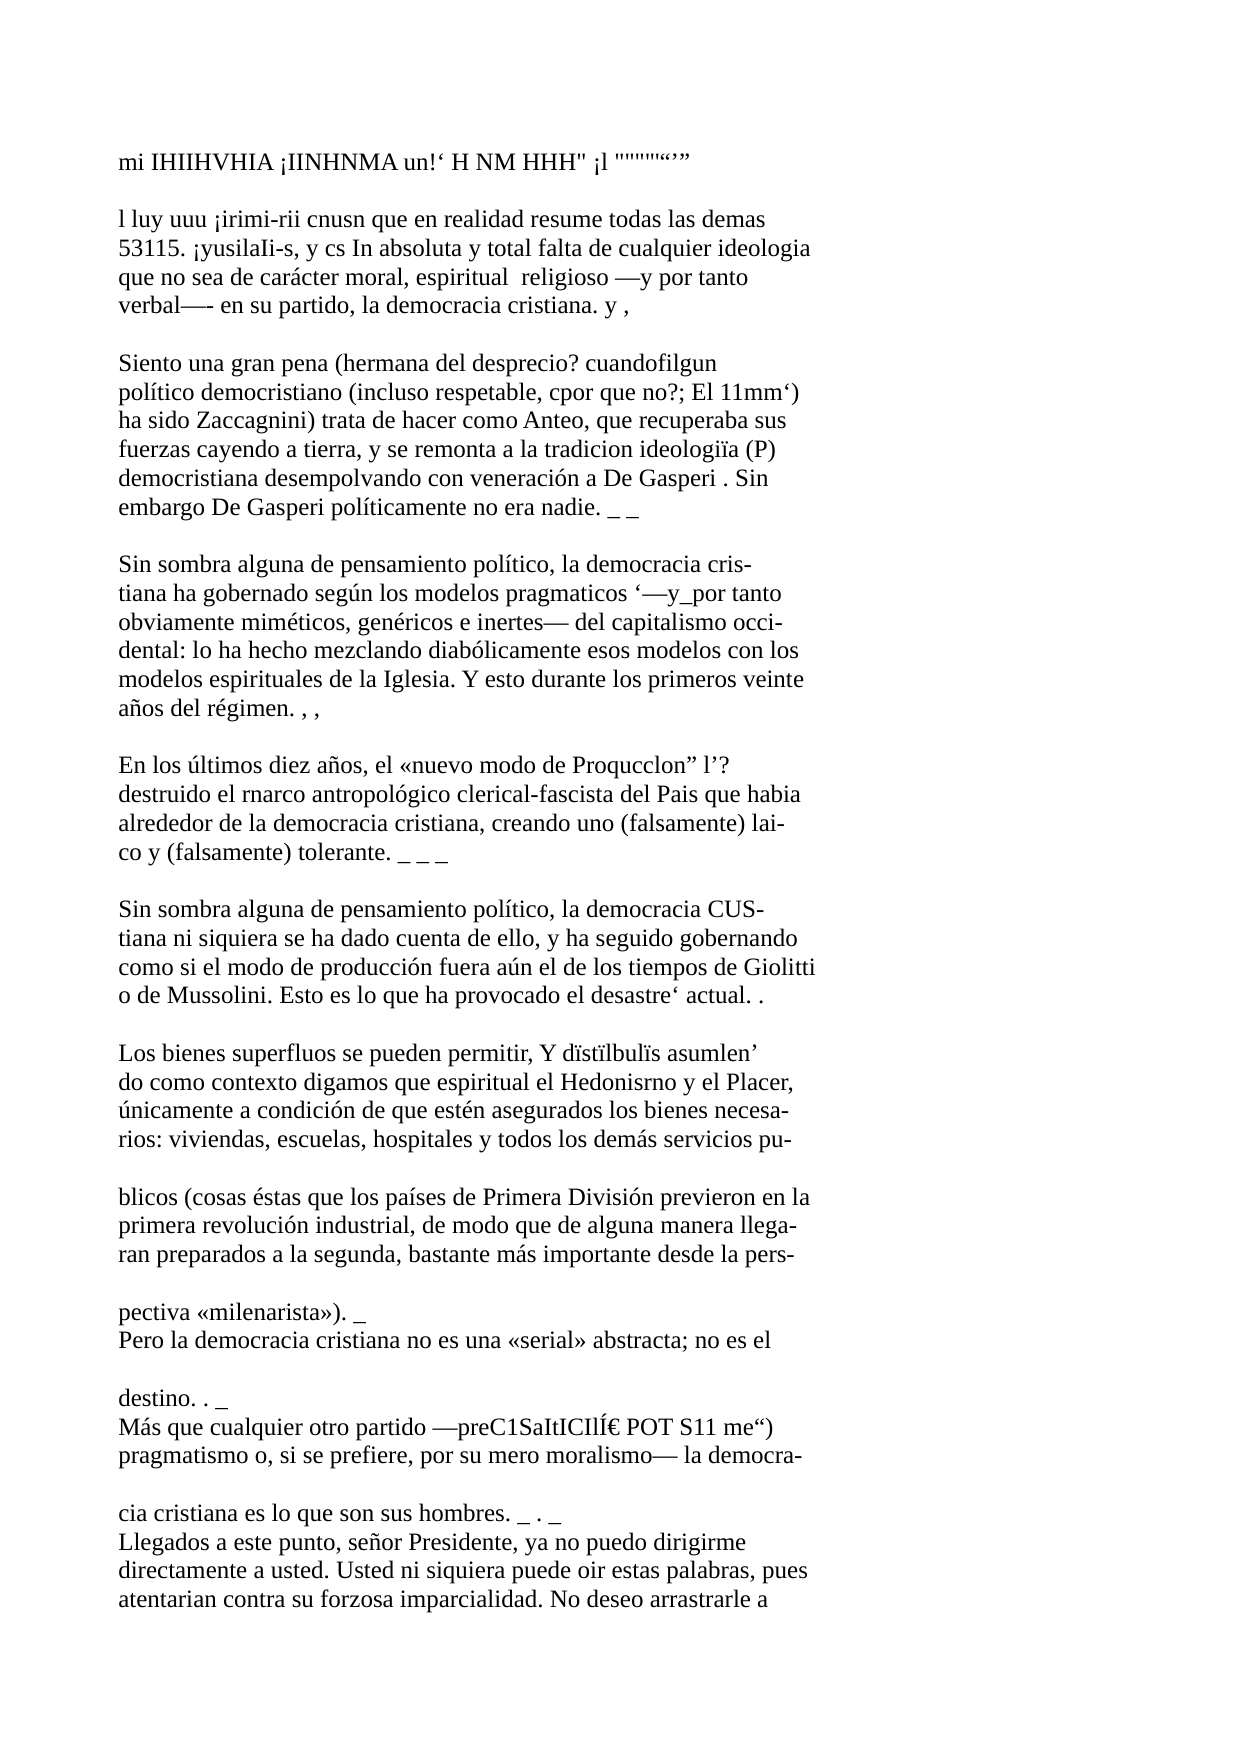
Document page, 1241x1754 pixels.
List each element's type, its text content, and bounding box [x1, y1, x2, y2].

text destino. . _ [118, 1383, 1122, 1412]
text rios: viviendas, escuelas, hospitales y todos los demás servicios pu- [118, 1124, 1122, 1153]
text dental: lo ha hecho mezclando diabólicamente esos modelos con los [118, 636, 1122, 664]
text político democristiano (incluso respetable, cpor que no?; El 11mm‘) [118, 377, 1122, 406]
text verbal—- en su partido, la democracia cristiana. y , [118, 291, 1122, 319]
text pectiva «milenarista»). _ [118, 1297, 1122, 1326]
text Los bienes superfluos se pueden permitir, Y dïstïlbulïs asumlen’ [118, 1038, 1122, 1067]
text cia cristiana es lo que son sus hombres. _ . _ [118, 1498, 1122, 1527]
text embargo De Gasperi políticamente no era nadie. _ _ [118, 492, 1122, 521]
text Siento una gran pena (hermana del desprecio? cuandofilgun [118, 348, 1122, 377]
text modelos espirituales de la Iglesia. Y esto durante los primeros veinte [118, 664, 1122, 693]
text ha sido Zaccagnini) trata de hacer como Anteo, que recuperaba sus [118, 406, 1122, 434]
text blicos (cosas éstas que los países de Primera División previeron en la [118, 1182, 1122, 1211]
text atentarian contra su forzosa imparcialidad. No deseo arrastrarle a [118, 1584, 1122, 1613]
text ran preparados a la segunda, bastante más importante desde la pers- [118, 1239, 1122, 1268]
text directamente a usted. Usted ni siquiera puede oir estas palabras, pues [118, 1556, 1122, 1584]
text co y (falsamente) tolerante. _ _ _ [118, 837, 1122, 866]
text obviamente miméticos, genéricos e inertes— del capitalismo occi- [118, 607, 1122, 636]
text alrededor de la democracia cristiana, creando uno (falsamente) lai- [118, 808, 1122, 837]
text o de Mussolini. Esto es lo que ha provocado el desastre‘ actual. . [118, 981, 1122, 1009]
text pragmatismo o, si se prefiere, por su mero moralismo— la democra- [118, 1441, 1122, 1469]
text únicamente a condición de que estén asegurados los bienes necesa- [118, 1096, 1122, 1124]
text mi IHIIHVHIA ¡IINHNMA un!‘ H NM HHH" ¡l """"'“’” [118, 147, 1122, 176]
text tiana ha gobernado según los modelos pragmaticos ‘—y_por tanto [118, 578, 1122, 607]
text Sin sombra alguna de pensamiento político, la democracia cris- [118, 549, 1122, 578]
text tiana ni siquiera se ha dado cuenta de ello, y ha seguido gobernando [118, 923, 1122, 952]
text En los últimos diez años, el «nuevo modo de Proqucclon” l’? [118, 751, 1122, 779]
text do como contexto digamos que espiritual el Hedonisrno y el Placer, [118, 1067, 1122, 1096]
text fuerzas cayendo a tierra, y se remonta a la tradicion ideologiïa (P) [118, 434, 1122, 463]
text años del régimen. , , [118, 693, 1122, 722]
text 53115. ¡yusilaIi-s, y cs In absoluta y total falta de cualquier ideologia [118, 233, 1122, 262]
text primera revolución industrial, de modo que de alguna manera llega- [118, 1211, 1122, 1239]
text Más que cualquier otro partido —preC1SaItICIlÍ€ POT S11 me“) [118, 1412, 1122, 1441]
text Pero la democracia cristiana no es una «serial» abstracta; no es el [118, 1326, 1122, 1354]
text destruido el rnarco antropológico clerical-fascista del Pais que habia [118, 779, 1122, 808]
text como si el modo de producción fuera aún el de los tiempos de Giolitti [118, 952, 1122, 981]
text democristiana desempolvando con veneración a De Gasperi . Sin [118, 463, 1122, 492]
text l luy uuu ¡irimi-rii cnusn que en realidad resume todas las demas [118, 204, 1122, 233]
text que no sea de carácter moral, espiritual religioso —y por tanto [118, 262, 1122, 291]
text Sin sombra alguna de pensamiento político, la democracia CUS- [118, 894, 1122, 923]
text Llegados a este punto, señor Presidente, ya no puedo dirigirme [118, 1527, 1122, 1556]
